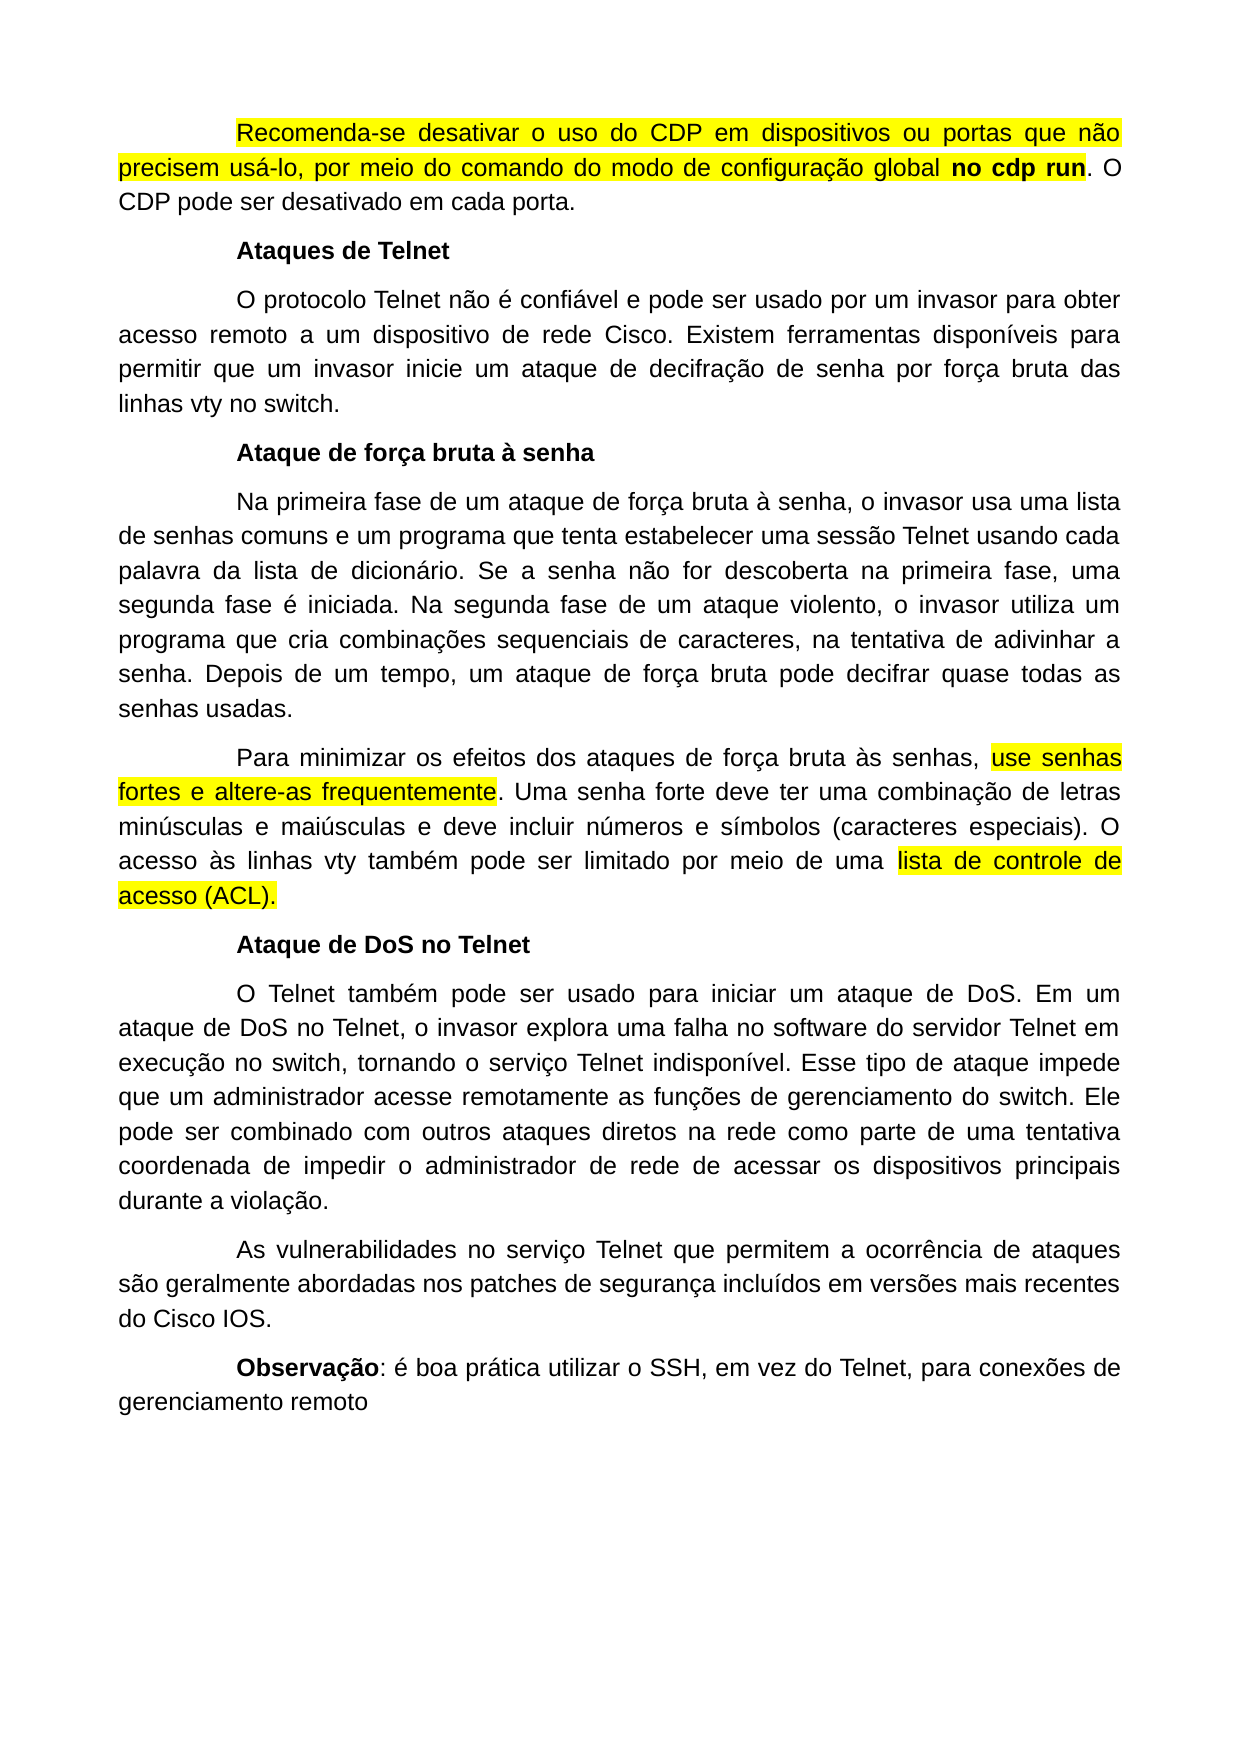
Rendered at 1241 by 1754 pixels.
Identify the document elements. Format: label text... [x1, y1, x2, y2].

text Observação: é boa prática utilizar o SSH, em vez do Telnet, para conexões de gerenciamento remoto [118, 1353, 1122, 1416]
text O Telnet também pode ser usado para iniciar um ataque de DoS. Em um ataque de DoS no Telnet, o invasor explora uma falha no software do servidor Telnet em execução no switch, tornando o serviço Telnet indisponível. Esse tipo de ataque impede que um administrador acesse remotamente as funções de gerenciamento do switch. Ele pode ser combinado com outros ataques diretos na rede como parte de uma tentativa coordenada de impedir o administrador de rede de acessar os dispositivos principais durante a violação. [118, 979, 1122, 1214]
text O protocolo Telnet não é confiável e pode ser usado por um invasor para obter acesso remoto a um dispositivo de rede Cisco. Existem ferramentas disponíveis para permitir que um invasor inicie um ataque de decifração de senha por força bruta das linhas vty no switch. [118, 285, 1122, 417]
text Ataque de DoS no Telnet [118, 930, 1122, 958]
text As vulnerabilidades no serviço Telnet que permitem a ocorrência de ataques são geralmente abordadas nos patches de segurança incluídos em versões mais recentes do Cisco IOS. [118, 1235, 1122, 1332]
text Ataques de Telnet [118, 236, 1122, 265]
text Na primeira fase de um ataque de força bruta à senha, o invasor usa uma lista de senhas comuns e um programa que tenta estabelecer uma sessão Telnet usando cada palavra da lista de dicionário. Se a senha não for descoberta na primeira fase, uma segunda fase é iniciada. Na segunda fase de um ataque violento, o invasor utiliza um programa que cria combinações sequenciais de caracteres, na tentativa de adivinhar a senha. Depois de um tempo, um ataque de força bruta pode decifrar quase todas as senhas usadas. [118, 487, 1122, 722]
text Para minimizar os efeitos dos ataques de força bruta às senhas, use senhas fortes e altere-as frequentemente. Uma senha forte deve ter uma combinação de letras minúsculas e maiúsculas e deve incluir números e símbolos (caracteres especiais). O acesso às linhas vty também pode ser limitado por meio de uma lista de controle de acesso (ACL). [118, 743, 1122, 909]
text Recomenda-se desativar o uso do CDP em dispositivos ou portas que não precisem usá-lo, por meio do comando do modo de configuração global no cdp run. O CDP pode ser desativado em cada porta. [118, 118, 1122, 216]
text Ataque de força bruta à senha [118, 438, 1122, 466]
